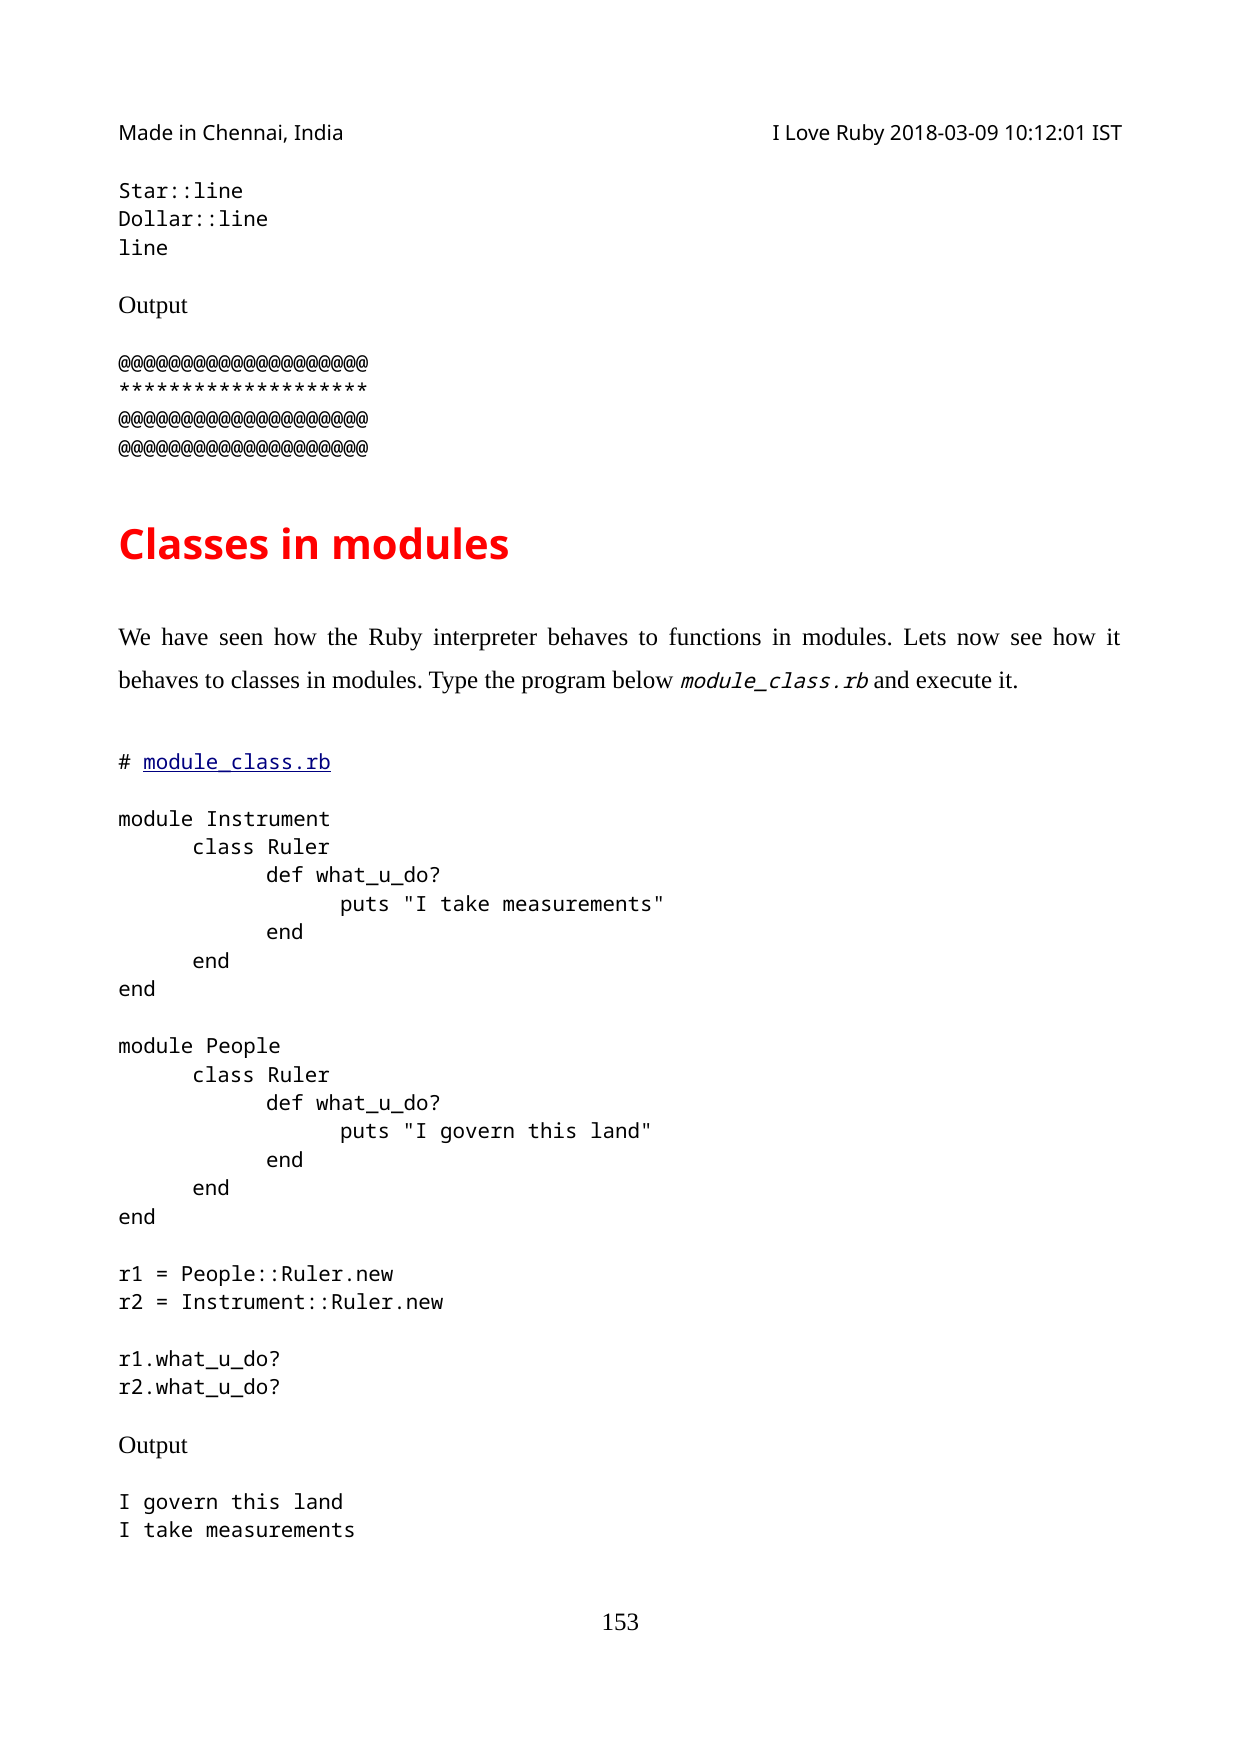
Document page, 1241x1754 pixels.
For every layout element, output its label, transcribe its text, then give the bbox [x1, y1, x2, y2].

text class Ruler [118, 1060, 1122, 1088]
text def what_u_do? [118, 1088, 1122, 1117]
text Output [118, 290, 1122, 319]
text @@@@@@@@@@@@@@@@@@@@ [118, 433, 1122, 461]
text Dollar::line [118, 204, 1122, 233]
text @@@@@@@@@@@@@@@@@@@@ [118, 348, 1122, 376]
text end [118, 946, 1122, 974]
text r1.what_u_do? [118, 1344, 1122, 1372]
text ******************** [118, 376, 1122, 404]
text end [118, 917, 1122, 946]
text puts "I take measurements" [118, 889, 1122, 917]
text end [118, 974, 1122, 1003]
text end [118, 1145, 1122, 1173]
text @@@@@@@@@@@@@@@@@@@@ [118, 404, 1122, 433]
text I govern this land [118, 1487, 1122, 1516]
text Star::line [118, 176, 1122, 204]
text r1 = People::Ruler.new [118, 1259, 1122, 1287]
text def what_u_do? [118, 861, 1122, 889]
subtitle Classes in modules [118, 515, 1122, 572]
text # module_class.rb [118, 747, 1122, 775]
text r2 = Instrument::Ruler.new [118, 1287, 1122, 1316]
text We have seen how the Ruby interpreter behaves to functions in modules. Lets now see how it behaves to classes in modules. Type the program below module_class.rb and execute it. [118, 622, 1122, 694]
text puts "I govern this land" [118, 1117, 1122, 1145]
text module People [118, 1031, 1122, 1060]
text class Ruler [118, 832, 1122, 861]
text I take measurements [118, 1516, 1122, 1544]
text end [118, 1202, 1122, 1230]
text Output [118, 1430, 1122, 1458]
text module Instrument [118, 804, 1122, 832]
text line [118, 233, 1122, 261]
text r2.what_u_do? [118, 1372, 1122, 1401]
text end [118, 1173, 1122, 1202]
